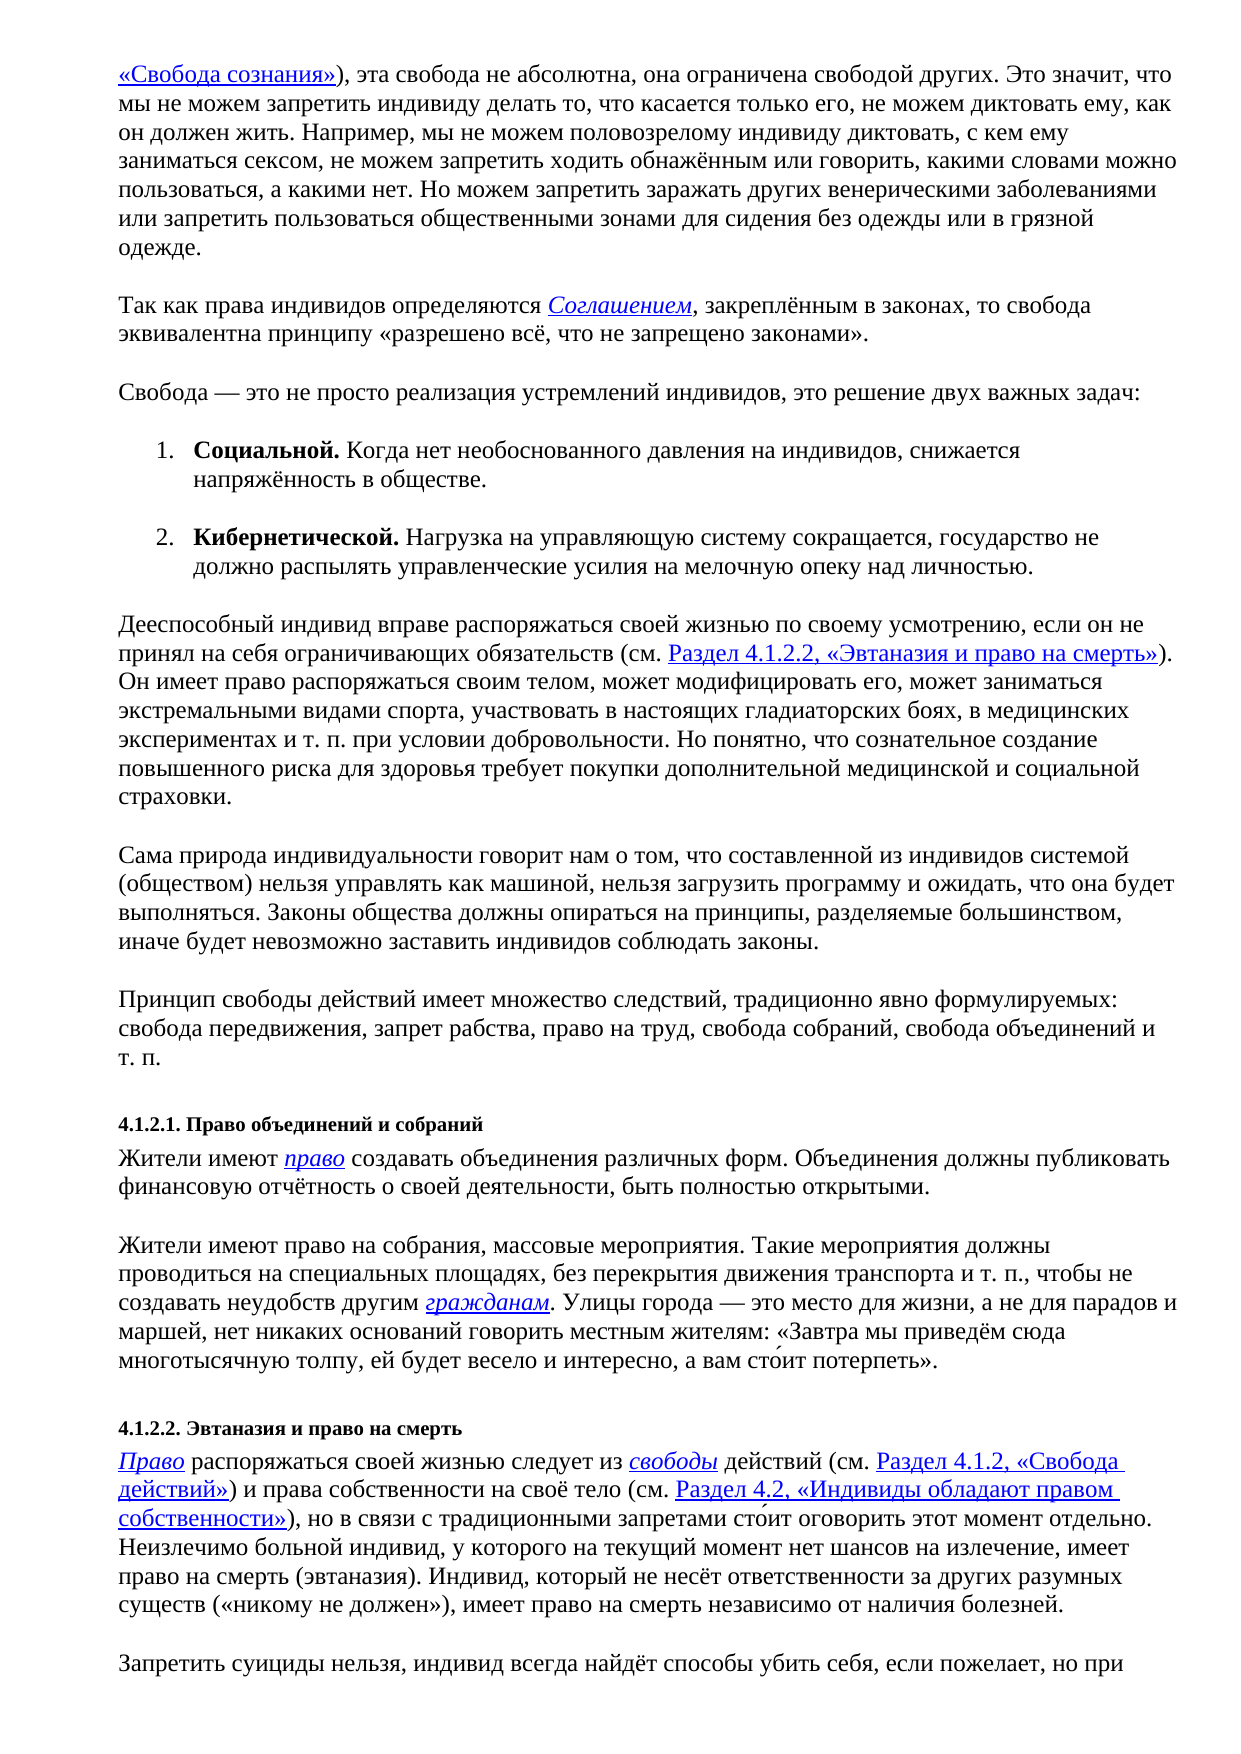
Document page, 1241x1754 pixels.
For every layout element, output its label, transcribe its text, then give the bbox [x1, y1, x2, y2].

text «Свобода сознания»), эта свобода не абсолютна, она ограничена свободой других. Это значит, что мы не можем запретить индивиду делать то, что касается только его, не можем диктовать ему, как он должен жить. Например, мы не можем половозрелому индивиду диктовать, с кем ему заниматься сексом, не можем запретить ходить обнажённым или говорить, какими словами можно пользоваться, а какими нет. Но можем запретить заражать других венерическими заболеваниями или запретить пользоваться общественными зонами для сидения без одежды или в грязной одежде. [118, 59, 1181, 260]
text Жители имеют право создавать объединения различных форм. Объединения должны публиковать финансовую отчётность о своей деятельности, быть полностью открытыми. [118, 1143, 1181, 1200]
text Свобода — это не просто реализация устремлений индивидов, это решение двух важных задач: [118, 377, 1181, 406]
subtitle 4.1.2.2. Эвтаназия и право на смерть [118, 1415, 1181, 1439]
list Социальной. Когда нет необоснованного давления на индивидов, снижается напряжённость в обществе. [156, 435, 1181, 492]
subtitle 4.1.2.1. Право объединений и собраний [118, 1112, 1181, 1136]
text Сама природа индивидуальности говорит нам о том, что составленной из индивидов системой (обществом) нельзя управлять как машиной, нельзя загрузить программу и ожидать, что она будет выполняться. Законы общества должны опираться на принципы, разделяемые большинством, иначе будет невозможно заставить индивидов соблюдать законы. [118, 840, 1181, 955]
text Право распоряжаться своей жизнью следует из свободы действий (см. Раздел 4.1.2, «Свобода действий») и права собственности на своё тело (см. Раздел 4.2, «Индивиды обладают правом собственности»), но в связи с традиционными запретами сто́ит оговорить этот момент отдельно. Неизлечимо больной индивид, у которого на текущий момент нет шансов на излечение, имеет право на смерть (эвтаназия). Индивид, который не несёт ответственности за других разумных существ («никому не должен»), имеет право на смерть независимо от наличия болезней. [118, 1446, 1181, 1618]
list Кибернетической. Нагрузка на управляющую систему сокращается, государство не должно распылять управленческие усилия на мелочную опеку над личностью. [156, 522, 1181, 579]
text Так как права индивидов определяются Соглашением, закреплённым в законах, то свобода эквивалентна принципу «разрешено всё, что не запрещено законами». [118, 290, 1181, 347]
text Принцип свободы действий имеет множество следствий, традиционно явно формулируемых: свобода передвижения, запрет рабства, право на труд, свобода собраний, свобода объединений и т. п. [118, 984, 1181, 1070]
text Запретить суициды нельзя, индивид всегда найдёт способы убить себя, если пожелает, но при [118, 1648, 1181, 1676]
text Жители имеют право на собрания, массовые мероприятия. Такие мероприятия должны проводиться на специальных площадях, без перекрытия движения транспорта и т. п., чтобы не создавать неудобств другим гражданам. Улицы города — это место для жизни, а не для парадов и маршей, нет никаких оснований говорить местным жителям: «Завтра мы приведём сюда многотысячную толпу, ей будет весело и интересно, а вам сто́ит потерпеть». [118, 1230, 1181, 1373]
text Дееспособный индивид вправе распоряжаться своей жизнью по своему усмотрению, если он не принял на себя ограничивающих обязательств (см. Раздел 4.1.2.2, «Эвтаназия и право на смерть»). Он имеет право распоряжаться своим телом, может модифицировать его, может заниматься экстремальными видами спорта, участвовать в настоящих гладиаторских боях, в медицинских экспериментах и т. п. при условии добровольности. Но понятно, что сознательное создание повышенного риска для здоровья требует покупки дополнительной медицинской и социальной страховки. [118, 609, 1181, 810]
